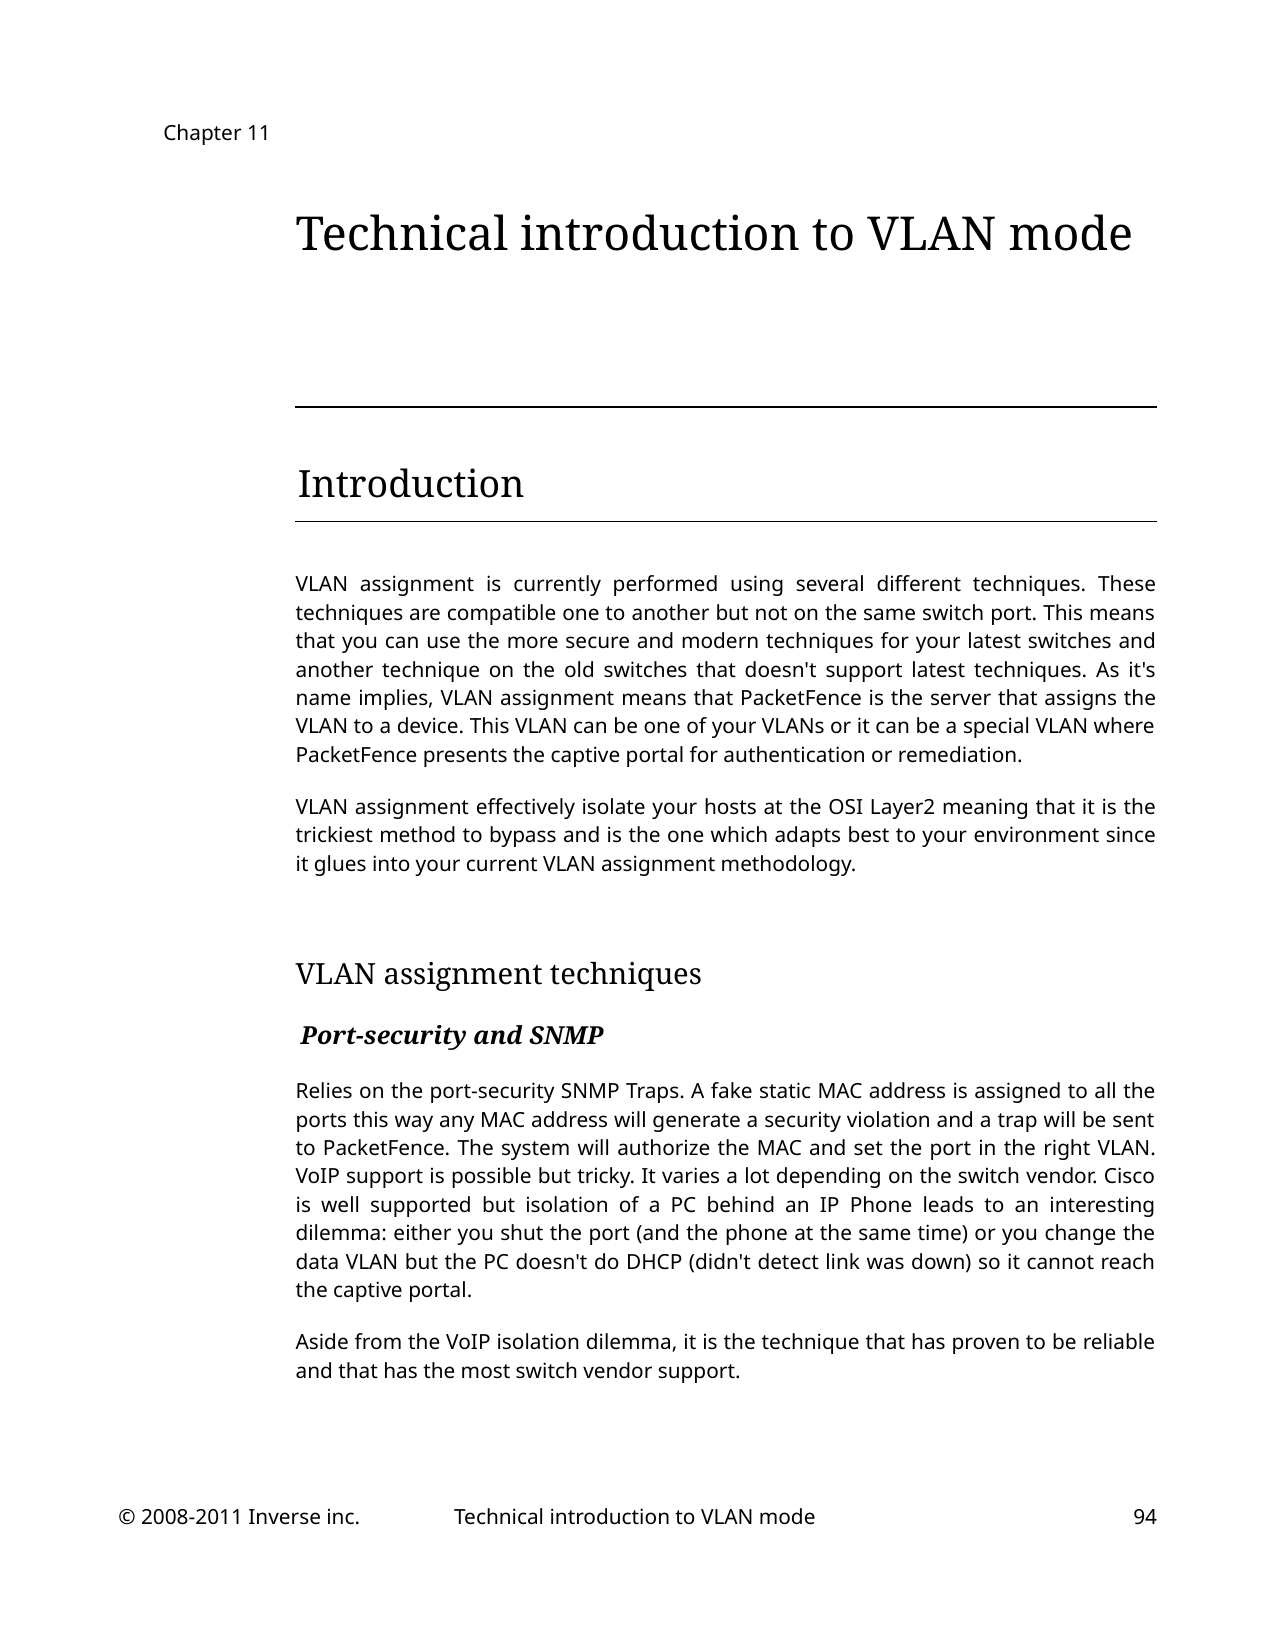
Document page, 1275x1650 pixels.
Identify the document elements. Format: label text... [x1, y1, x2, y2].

subtitle Technical introduction to VLAN mode [295, 201, 1157, 406]
text VLAN assignment effectively isolate your hosts at the OSI Layer2 meaning that it is the trickiest method to bypass and is the one which adapts best to your environment since it glues into your current VLAN assignment methodology. [295, 792, 1157, 877]
subtitle VLAN assignment techniques [295, 953, 1157, 993]
subtitle Port-security and SNMP [263, 1018, 1157, 1051]
text Aside from the VoIP isolation dilemma, it is the technique that has proven to be reliable and that has the most switch vendor support. [295, 1327, 1157, 1384]
text Relies on the port-security SNMP Traps. A fake static MAC address is assigned to all the ports this way any MAC address will generate a security violation and a trap will be sent to PacketFence. The system will authorize the MAC and set the port in the right VLAN. VoIP support is possible but tricky. It varies a lot depending on the switch vendor. Cisco is well supported but isolation of a PC behind an IP Phone leads to an interesting dilemma: either you shut the port (and the phone at the same time) or you change the data VLAN but the PC doesn't do DHCP (didn't detect link was down) so it cannot reach the captive portal. [295, 1076, 1157, 1304]
subtitle Introduction [295, 458, 1157, 521]
text VLAN assignment is currently performed using several different techniques. These techniques are compatible one to another but not on the same switch port. This means that you can use the more secure and modern techniques for your latest switches and another technique on the old switches that doesn't support latest techniques. As it's name implies, VLAN assignment means that PacketFence is the server that assigns the VLAN to a device. This VLAN can be one of your VLANs or it can be a special VLAN where PacketFence presents the captive portal for authentication or remediation. [295, 569, 1157, 768]
